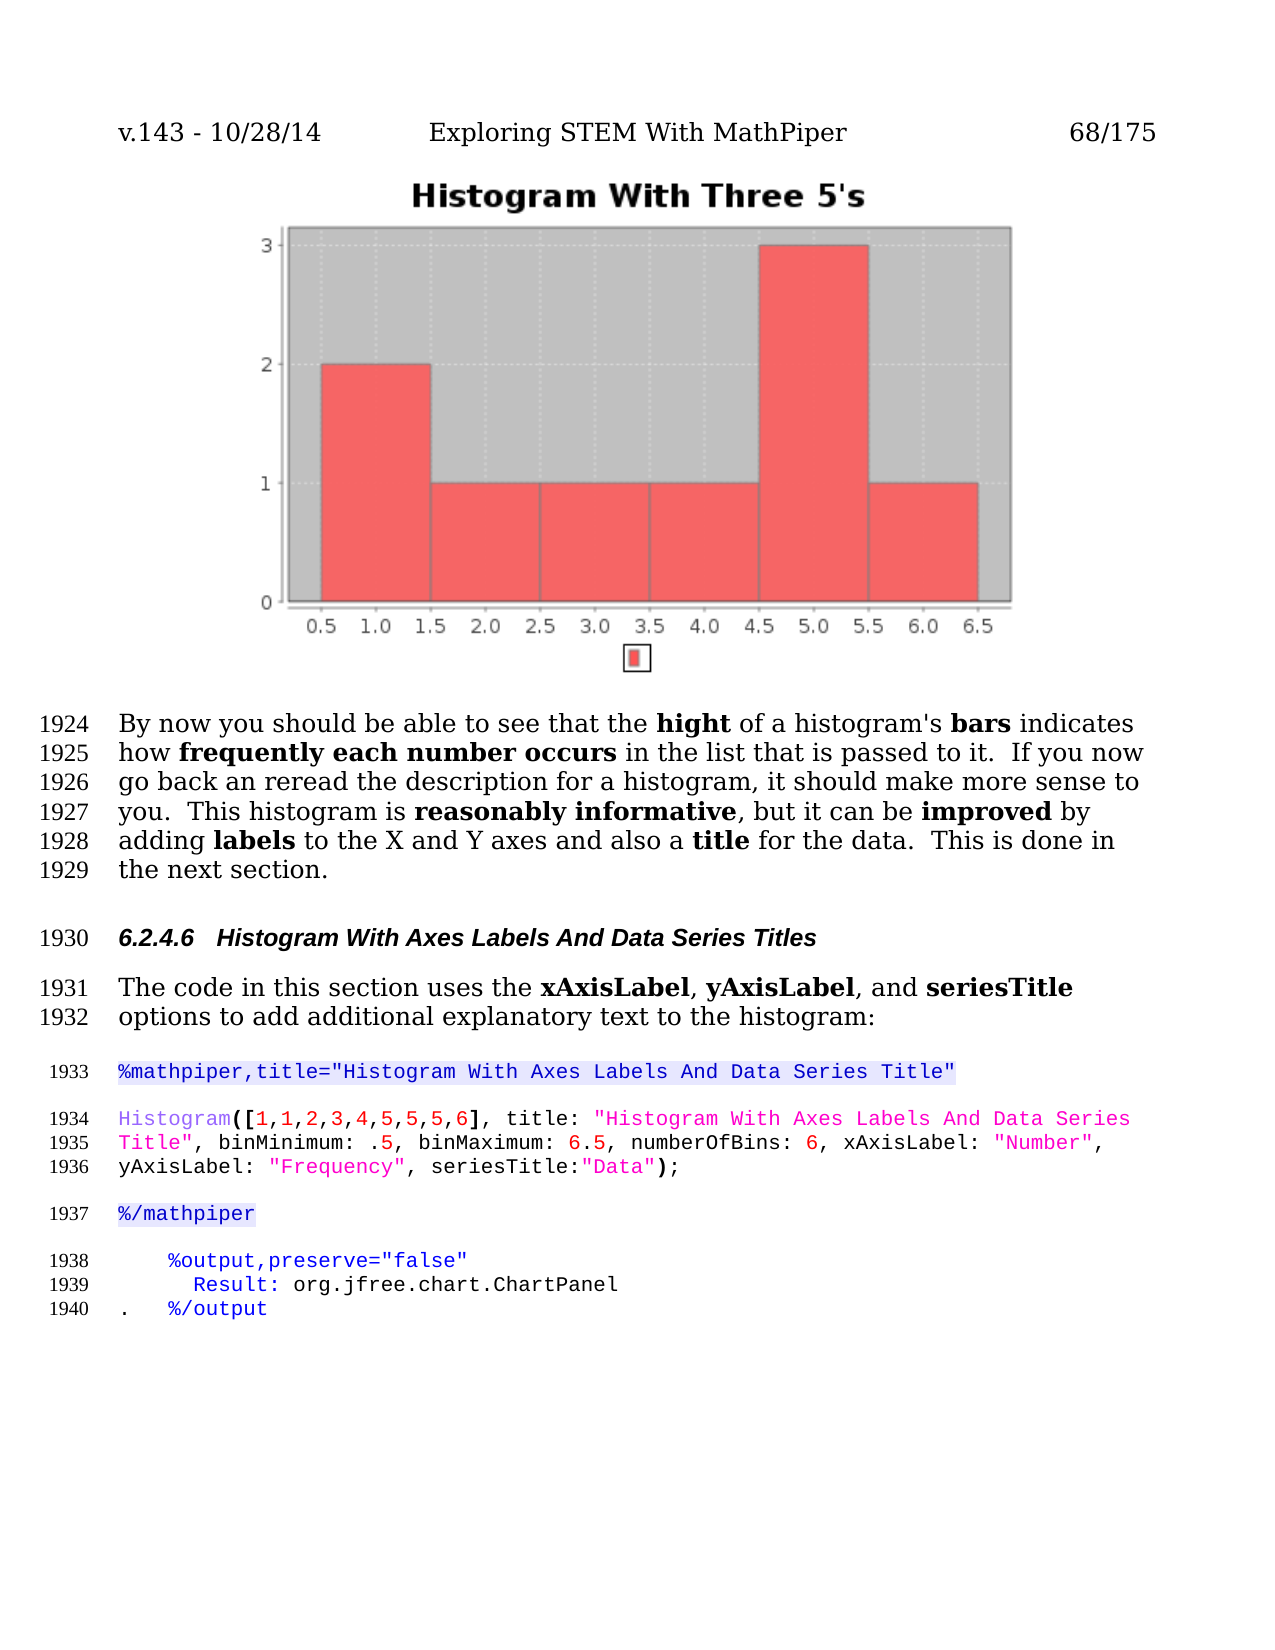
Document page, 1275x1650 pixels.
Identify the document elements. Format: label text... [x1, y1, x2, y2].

text By now you should be able to see that the hight of a histogram's bars indicates how frequently each number occurs in the list that is passed to it. If you now go back an reread the description for a histogram, it should make more sense to you. This histogram is reasonably informative, but it can be improved by adding labels to the X and Y axes and also a title for the data. This is done in the next section. [118, 708, 1157, 884]
text %output,preserve="false" [118, 1250, 1157, 1274]
text . %/output [118, 1298, 1157, 1321]
text %mathpiper,title="Histogram With Axes Labels And Data Series Title" [118, 1061, 1157, 1085]
text The code in this section uses the xAxisLabel, yAxisLabel, and seriesTitle options to add additional explanatory text to the histogram: [118, 973, 1157, 1031]
picture [245, 176, 1030, 674]
subtitle Histogram With Axes Labels And Data Series Titles [118, 923, 1157, 952]
text %/mathpiper [118, 1203, 1157, 1227]
text Histogram([1,1,2,3,4,5,5,5,6], title: "Histogram With Axes Labels And Data Series Title", binMinimum: .5, binMaximum: 6.5, numberOfBins: 6, xAxisLabel: "Number", yAxisLabel: "Frequency", seriesTitle:"Data"); [118, 1108, 1157, 1179]
text Result: org.jfree.chart.ChartPanel [118, 1274, 1157, 1298]
